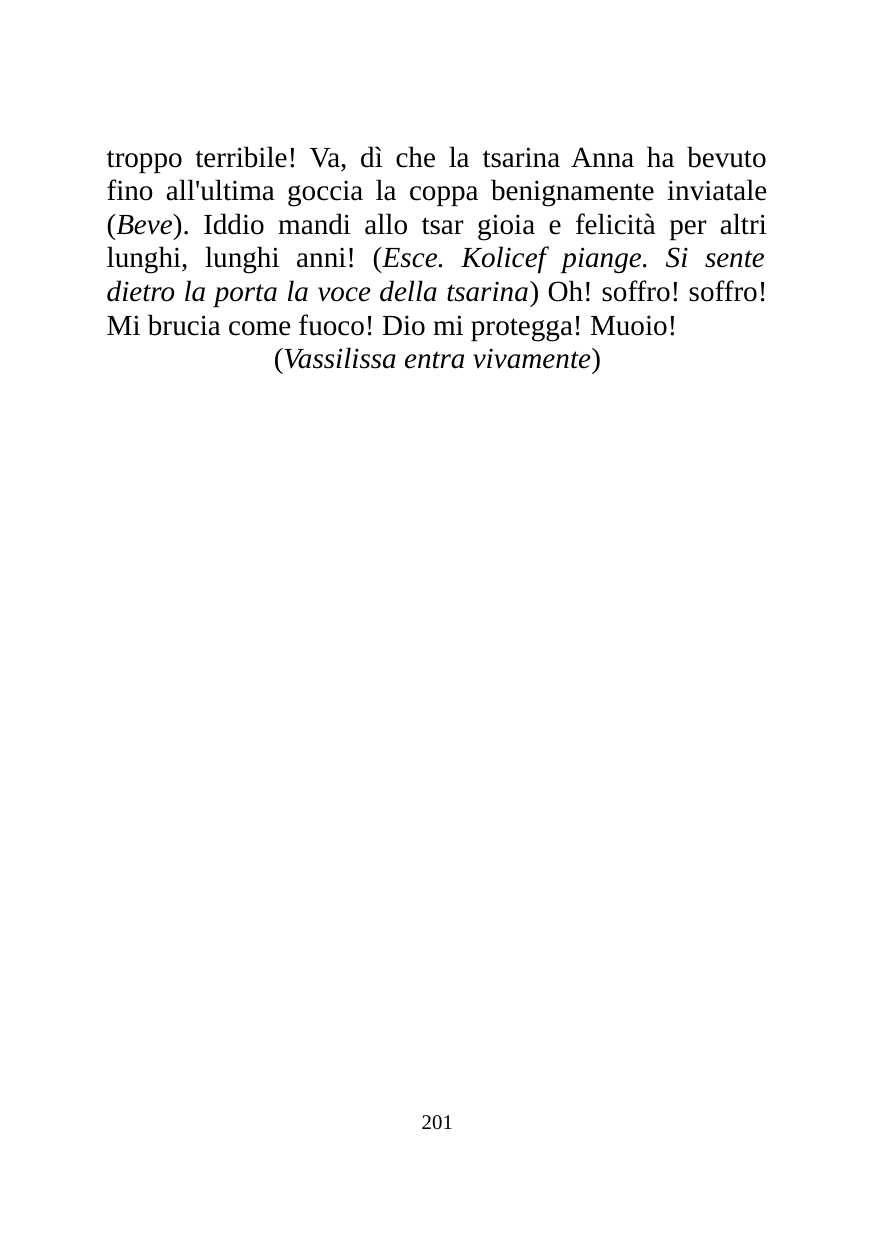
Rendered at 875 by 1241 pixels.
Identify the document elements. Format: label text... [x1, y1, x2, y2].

text (Vassilissa entra vivamente) [106, 341, 768, 375]
text troppo terribile! Va, dì che la tsarina Anna ha bevuto fino all'ultima goccia la coppa benignamente inviatale (Beve). Iddio mandi allo tsar gioia e felicità per altri lunghi, lunghi anni! (Esce. Kolicef piange. Si sente dietro la porta la voce della tsarina) Oh! soffro! soffro! Mi brucia come fuoco! Dio mi protegga! Muoio! [106, 140, 768, 341]
